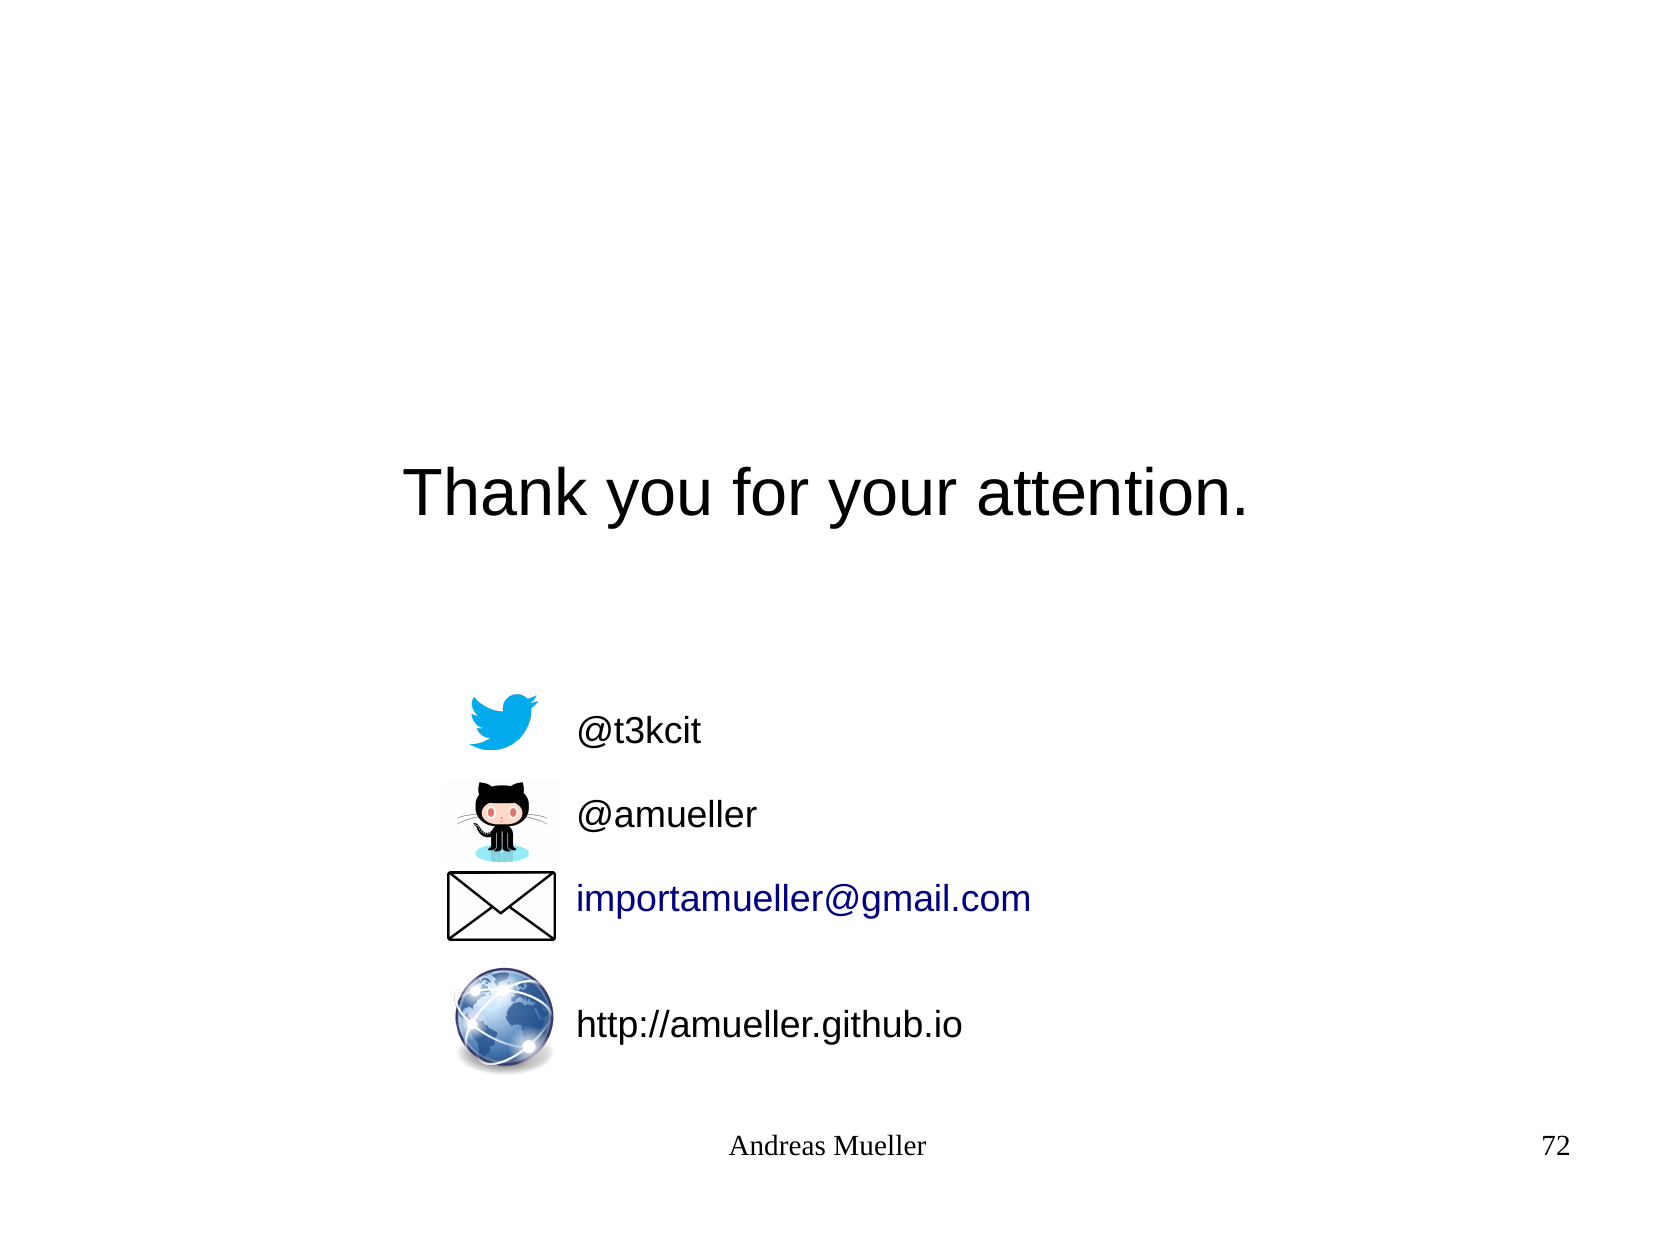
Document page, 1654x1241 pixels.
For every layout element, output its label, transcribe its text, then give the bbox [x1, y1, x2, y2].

picture [441, 664, 562, 866]
picture [447, 871, 556, 941]
text_box @t3kcit @amueller importamueller@gmail.com http://amueller.github.io [561, 660, 1261, 1053]
picture [444, 959, 562, 1077]
subtitle Thank you for your attention. [82, 49, 1571, 1010]
